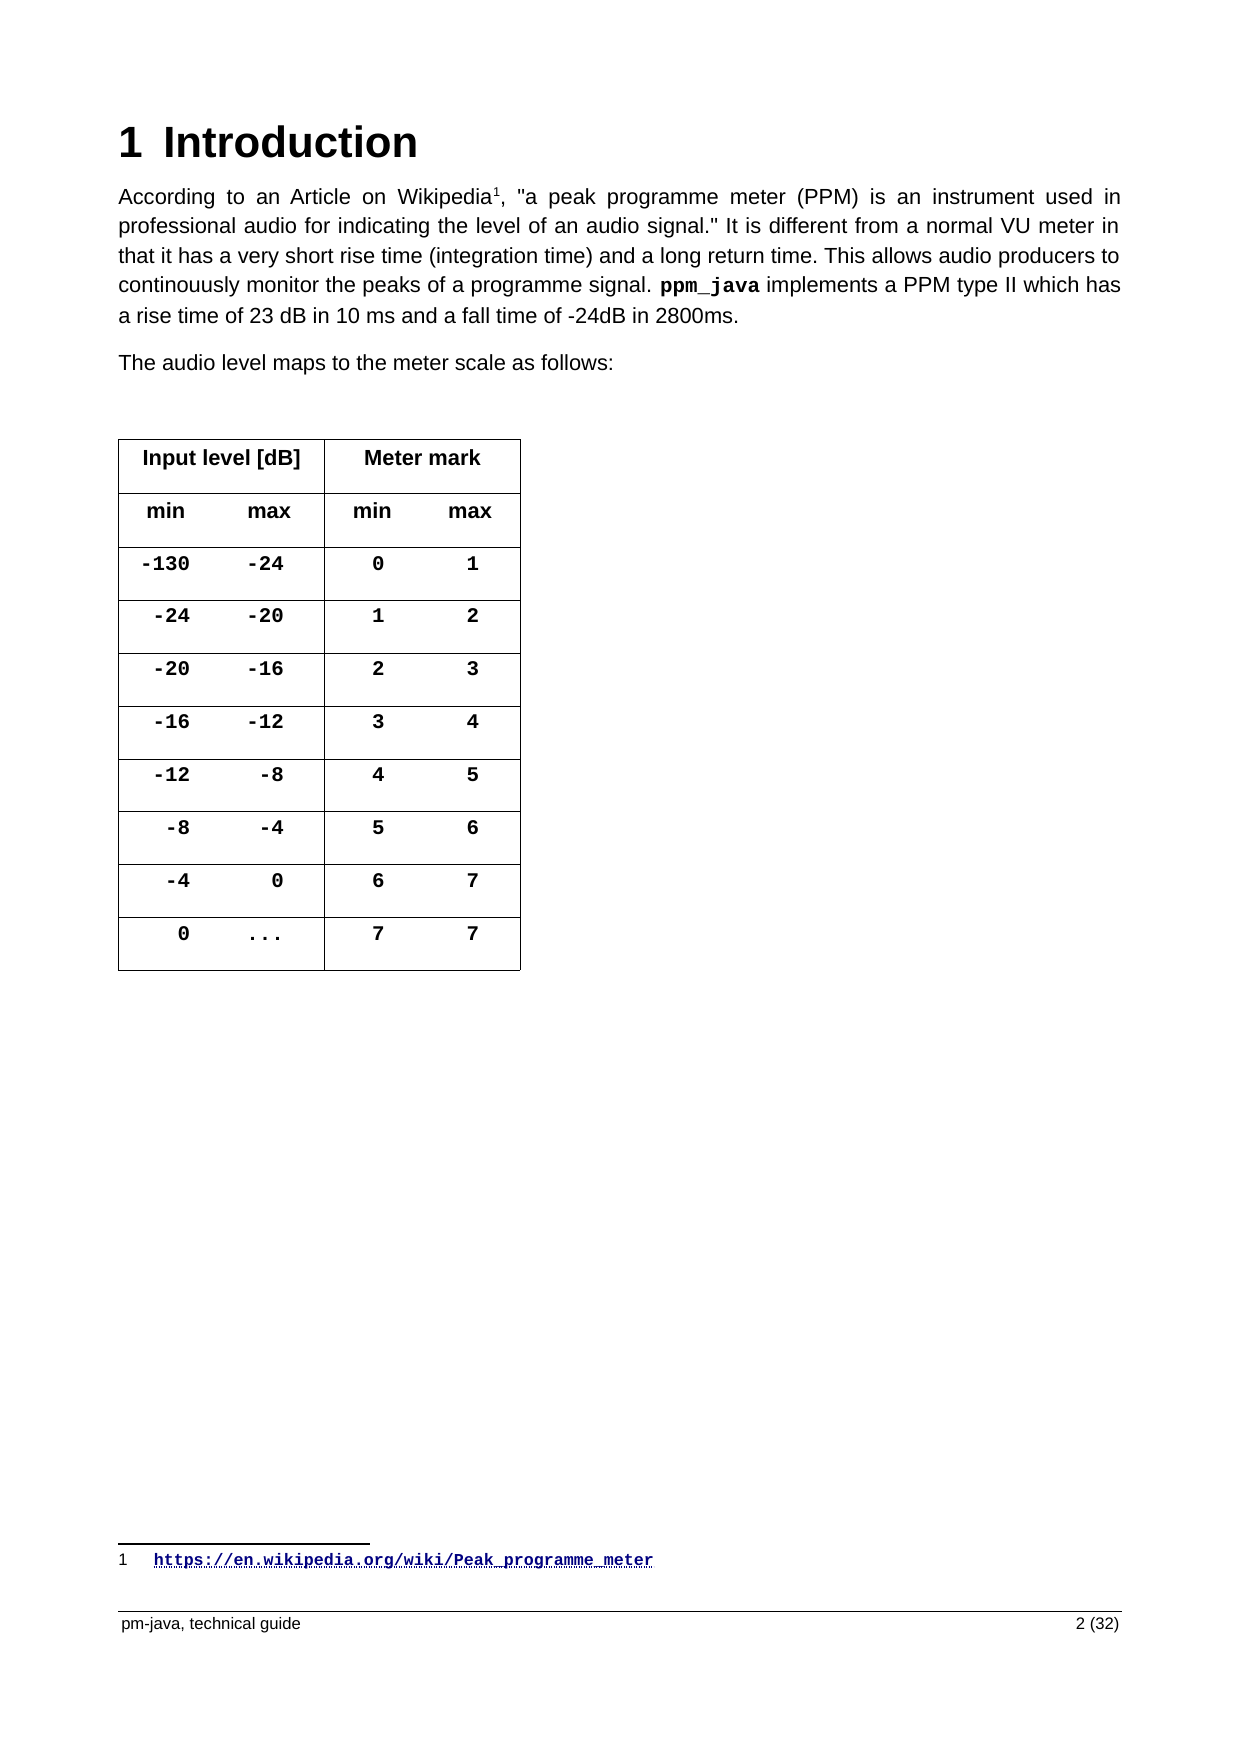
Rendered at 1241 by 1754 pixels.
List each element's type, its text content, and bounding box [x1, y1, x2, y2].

table_cell -24 [119, 601, 213, 653]
table_cell -4 [119, 865, 213, 917]
table_cell 2 [325, 654, 419, 706]
table_cell -8 [119, 812, 213, 864]
table_cell min [119, 494, 213, 547]
table_cell 2 [420, 601, 520, 653]
table_cell max [213, 494, 324, 547]
text According to an Article on Wikipedia, "a peak programme meter (PPM) is an instrument used in professional audio for indicating the level of an audio signal." It is different from a normal VU meter in that it has a very short rise time (integration time) and a long return time. This allows audio producers to continouusly monitor the peaks of a programme signal. ppm_java implements a PPM type II which has a rise time of 23 dB in 10 ms and a fall time of -24dB in 2800ms. [118, 185, 1122, 328]
table_cell ... [213, 918, 324, 970]
table_cell -16 [213, 654, 324, 706]
table_cell -16 [119, 707, 213, 758]
table_cell 6 [420, 812, 520, 864]
table_header Input level [dB] [119, 440, 324, 493]
text The audio level maps to the meter scale as follows: [118, 351, 1122, 375]
table_cell max [420, 494, 520, 547]
table_cell 7 [420, 865, 520, 917]
table_cell 6 [325, 865, 419, 917]
table_cell 4 [325, 760, 419, 811]
table_cell 0 [213, 865, 324, 917]
table_cell 7 [325, 918, 419, 970]
table_cell 1 [325, 601, 419, 653]
table_cell -4 [213, 812, 324, 864]
table_cell 5 [420, 760, 520, 811]
table_cell -24 [213, 548, 324, 600]
table_cell 7 [420, 918, 520, 970]
table_cell -130 [119, 548, 213, 600]
table_cell 5 [325, 812, 419, 864]
table_cell -8 [213, 760, 324, 811]
subtitle Introduction [118, 118, 1122, 167]
table_header Meter mark [325, 440, 520, 493]
table_cell -20 [119, 654, 213, 706]
table_cell -12 [213, 707, 324, 758]
table_cell 0 [119, 918, 213, 970]
table_cell -20 [213, 601, 324, 653]
table_cell -12 [119, 760, 213, 811]
table_cell 4 [420, 707, 520, 758]
table_cell 3 [420, 654, 520, 706]
table_cell 3 [325, 707, 419, 758]
table_cell 1 [420, 548, 520, 600]
table_cell min [325, 494, 419, 547]
text https://en.wikipedia.org/wiki/Peak_programme_meter [118, 1550, 1122, 1570]
table_cell 0 [325, 548, 419, 600]
